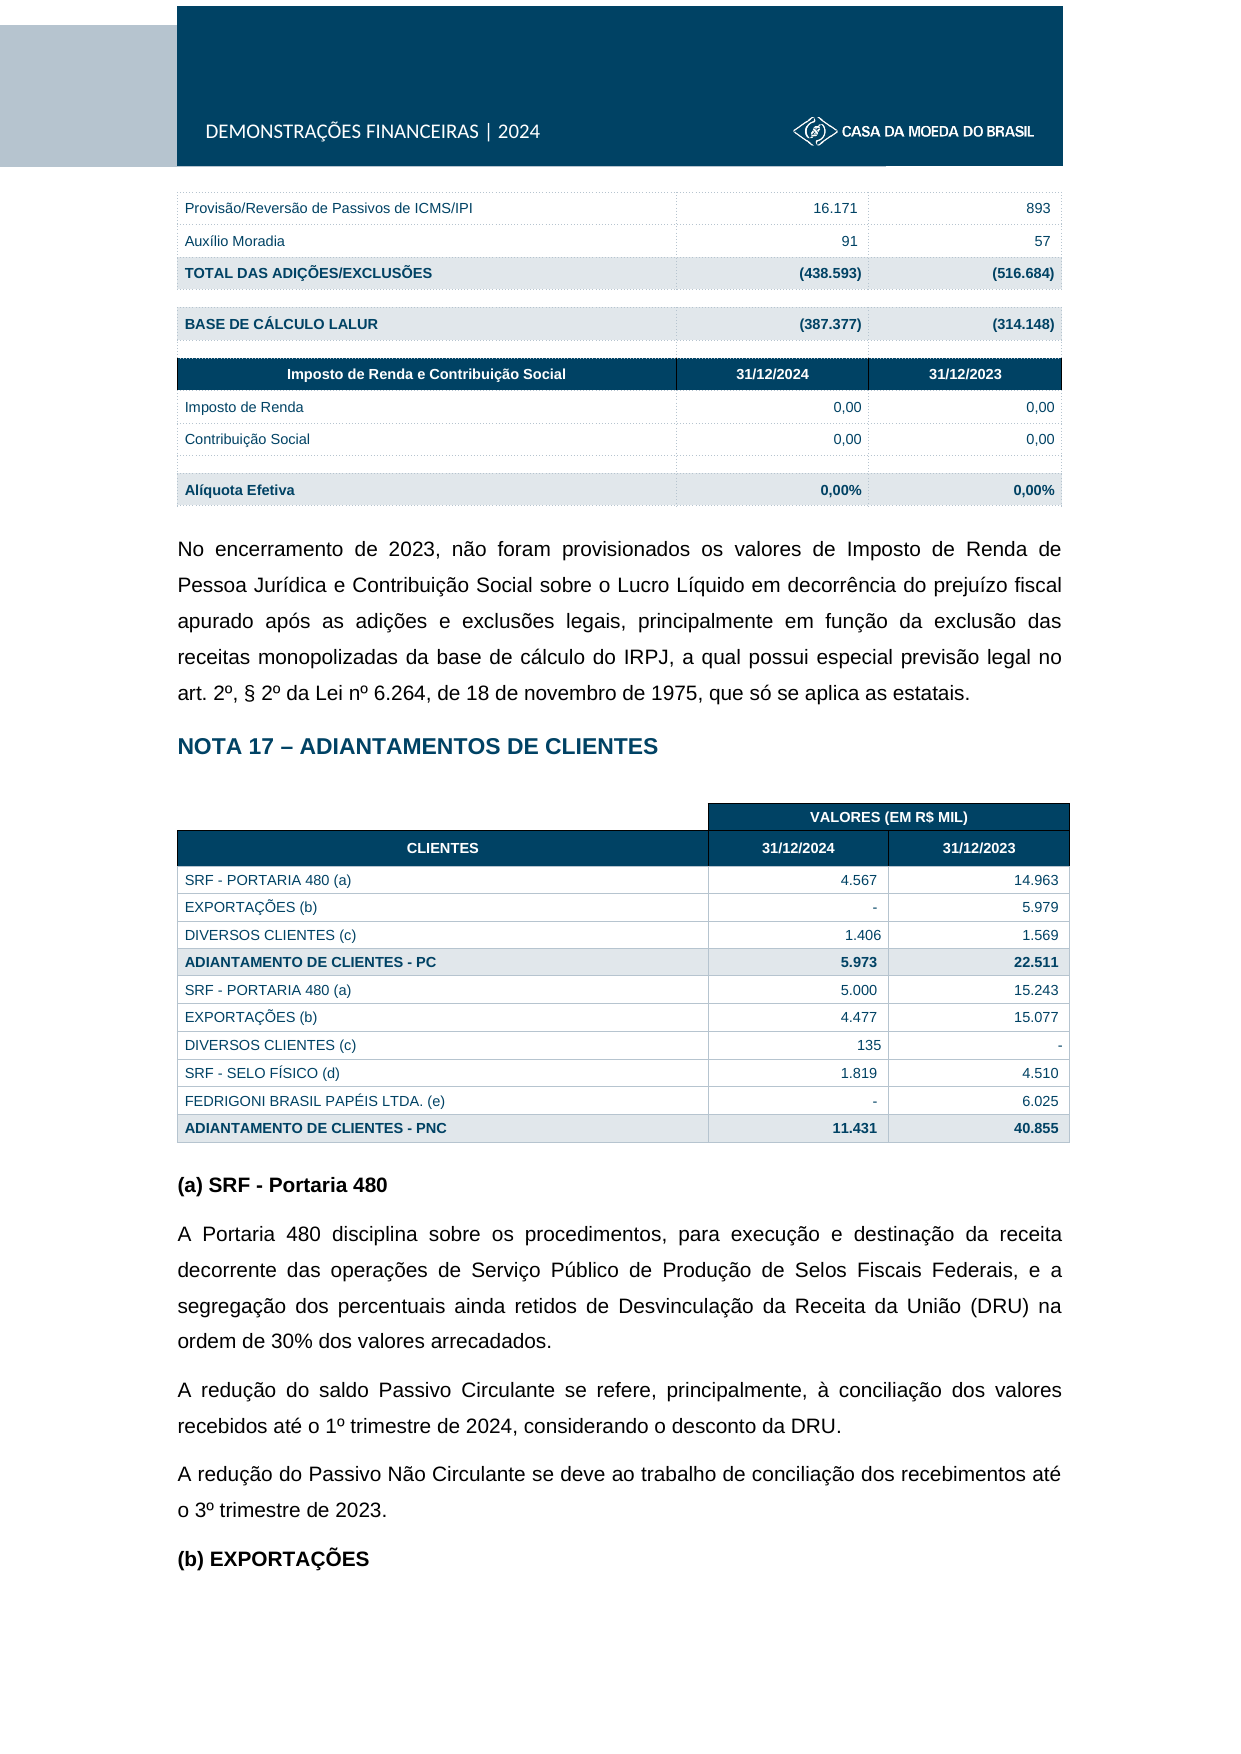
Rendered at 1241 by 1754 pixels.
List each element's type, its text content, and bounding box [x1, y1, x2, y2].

table_cell 31/12/2024 [677, 358, 868, 390]
text A redução do saldo Passivo Circulante se refere, principalmente, à conciliação dos valores recebidos até o 1º trimestre de 2024, considerando o desconto da DRU. [177, 1378, 1063, 1438]
table_cell (387.377) [676, 307, 869, 340]
table_cell 0,00 [869, 390, 1062, 422]
table_cell [869, 340, 1062, 357]
table_cell 5.000 [709, 976, 888, 1003]
text A Portaria 480 disciplina sobre os procedimentos, para execução e destinação da receita decorrente das operações de Serviço Público de Produção de Selos Fiscais Federais, e a segregação dos percentuais ainda retidos de Desvinculação da Receita da União (DRU) na ordem de 30% dos valores arrecadados. [177, 1222, 1063, 1353]
table_cell EXPORTAÇÕES (b) [178, 1004, 708, 1031]
table_cell Imposto de Renda [177, 390, 676, 422]
table_cell TOTAL DAS ADIÇÕES/EXCLUSÕES [177, 257, 676, 289]
table_cell 5.979 [889, 894, 1069, 921]
table_cell 31/12/2023 [869, 358, 1061, 390]
table_cell - [889, 1032, 1069, 1058]
table_cell 57 [869, 224, 1062, 257]
text No encerramento de 2023, não foram provisionados os valores de Imposto de Renda de Pessoa Jurídica e Contribuição Social sobre o Lucro Líquido em decorrência do prejuízo fiscal apurado após as adições e exclusões legais, principalmente em função da exclusão das receitas monopolizadas da base de cálculo do IRPJ, a qual possui especial previsão legal no art. 2º, § 2º da Lei nº 6.264, de 18 de novembro de 1975, que só se aplica as estatais. [177, 537, 1063, 704]
table_cell 6.025 [889, 1087, 1069, 1114]
table_cell 91 [676, 224, 869, 257]
table_cell [177, 289, 676, 307]
table_cell [676, 340, 869, 357]
table_cell Provisão/Reversão de Passivos de ICMS/IPI [177, 192, 676, 224]
table_cell 14.963 [889, 867, 1069, 893]
table_cell DIVERSOS CLIENTES (c) [178, 922, 708, 948]
table_cell 4.477 [709, 1004, 888, 1031]
table_cell 135 [709, 1032, 888, 1058]
table_cell 5.973 [709, 949, 888, 975]
table_cell - [709, 1087, 888, 1114]
table_cell [869, 455, 1062, 473]
table_cell [177, 455, 676, 473]
table_cell - [709, 894, 888, 921]
table_cell [676, 289, 869, 307]
table_cell 16.171 [676, 192, 869, 224]
table_cell 1.819 [709, 1060, 888, 1086]
table_cell SRF - PORTARIA 480 (a) [178, 976, 708, 1003]
subtitle NOTA 17 – ADIANTAMENTOS DE CLIENTES [177, 733, 1063, 759]
table_cell DIVERSOS CLIENTES (c) [178, 1032, 708, 1058]
table_cell [869, 289, 1062, 307]
table_cell 893 [869, 192, 1062, 224]
table_cell [676, 455, 869, 473]
table_cell BASE DE CÁLCULO LALUR [177, 307, 676, 340]
table_cell Alíquota Efetiva [177, 473, 676, 505]
table_header [177, 803, 708, 830]
table_cell 15.243 [889, 976, 1069, 1003]
table_cell 0,00 [676, 423, 869, 455]
table_cell Auxílio Moradia [177, 224, 676, 257]
table_cell (438.593) [676, 257, 869, 289]
table_cell (516.684) [869, 257, 1062, 289]
table_cell 0,00% [676, 473, 869, 505]
table_cell Imposto de Renda e Contribuição Social [178, 358, 676, 390]
text (a) SRF - Portaria 480 [177, 1173, 1063, 1197]
table_cell ADIANTAMENTO DE CLIENTES - PNC [178, 1115, 708, 1142]
table_cell SRF - PORTARIA 480 (a) [178, 867, 708, 893]
table_cell 1.569 [889, 922, 1069, 948]
table_cell EXPORTAÇÕES (b) [178, 894, 708, 921]
table_cell 22.511 [889, 949, 1069, 975]
table_cell 31/12/2024 [709, 831, 888, 866]
table_cell FEDRIGONI BRASIL PAPÉIS LTDA. (e) [178, 1087, 708, 1114]
text A redução do Passivo Não Circulante se deve ao trabalho de conciliação dos recebimentos até o 3º trimestre de 2023. [177, 1462, 1063, 1522]
table_cell 0,00 [676, 390, 869, 422]
table_cell SRF - SELO FÍSICO (d) [178, 1060, 708, 1086]
table_cell 4.510 [889, 1060, 1069, 1086]
table_cell Contribuição Social [177, 423, 676, 455]
table_cell 1.406 [709, 922, 888, 948]
table_cell 15.077 [889, 1004, 1069, 1031]
table_cell 31/12/2023 [889, 831, 1069, 866]
table_cell 0,00% [869, 473, 1062, 505]
table_cell 4.567 [709, 867, 888, 893]
table_cell ADIANTAMENTO DE CLIENTES - PC [178, 949, 708, 975]
table_cell [177, 340, 676, 357]
table_cell CLIENTES [178, 831, 708, 866]
table_header VALORES (EM R$ MIL) [709, 804, 1069, 830]
text (b) EXPORTAÇÕES [177, 1547, 1063, 1571]
table_cell 11.431 [709, 1115, 888, 1142]
table_cell (314.148) [869, 307, 1062, 340]
table_cell 0,00 [869, 423, 1062, 455]
table_cell 40.855 [889, 1115, 1069, 1142]
